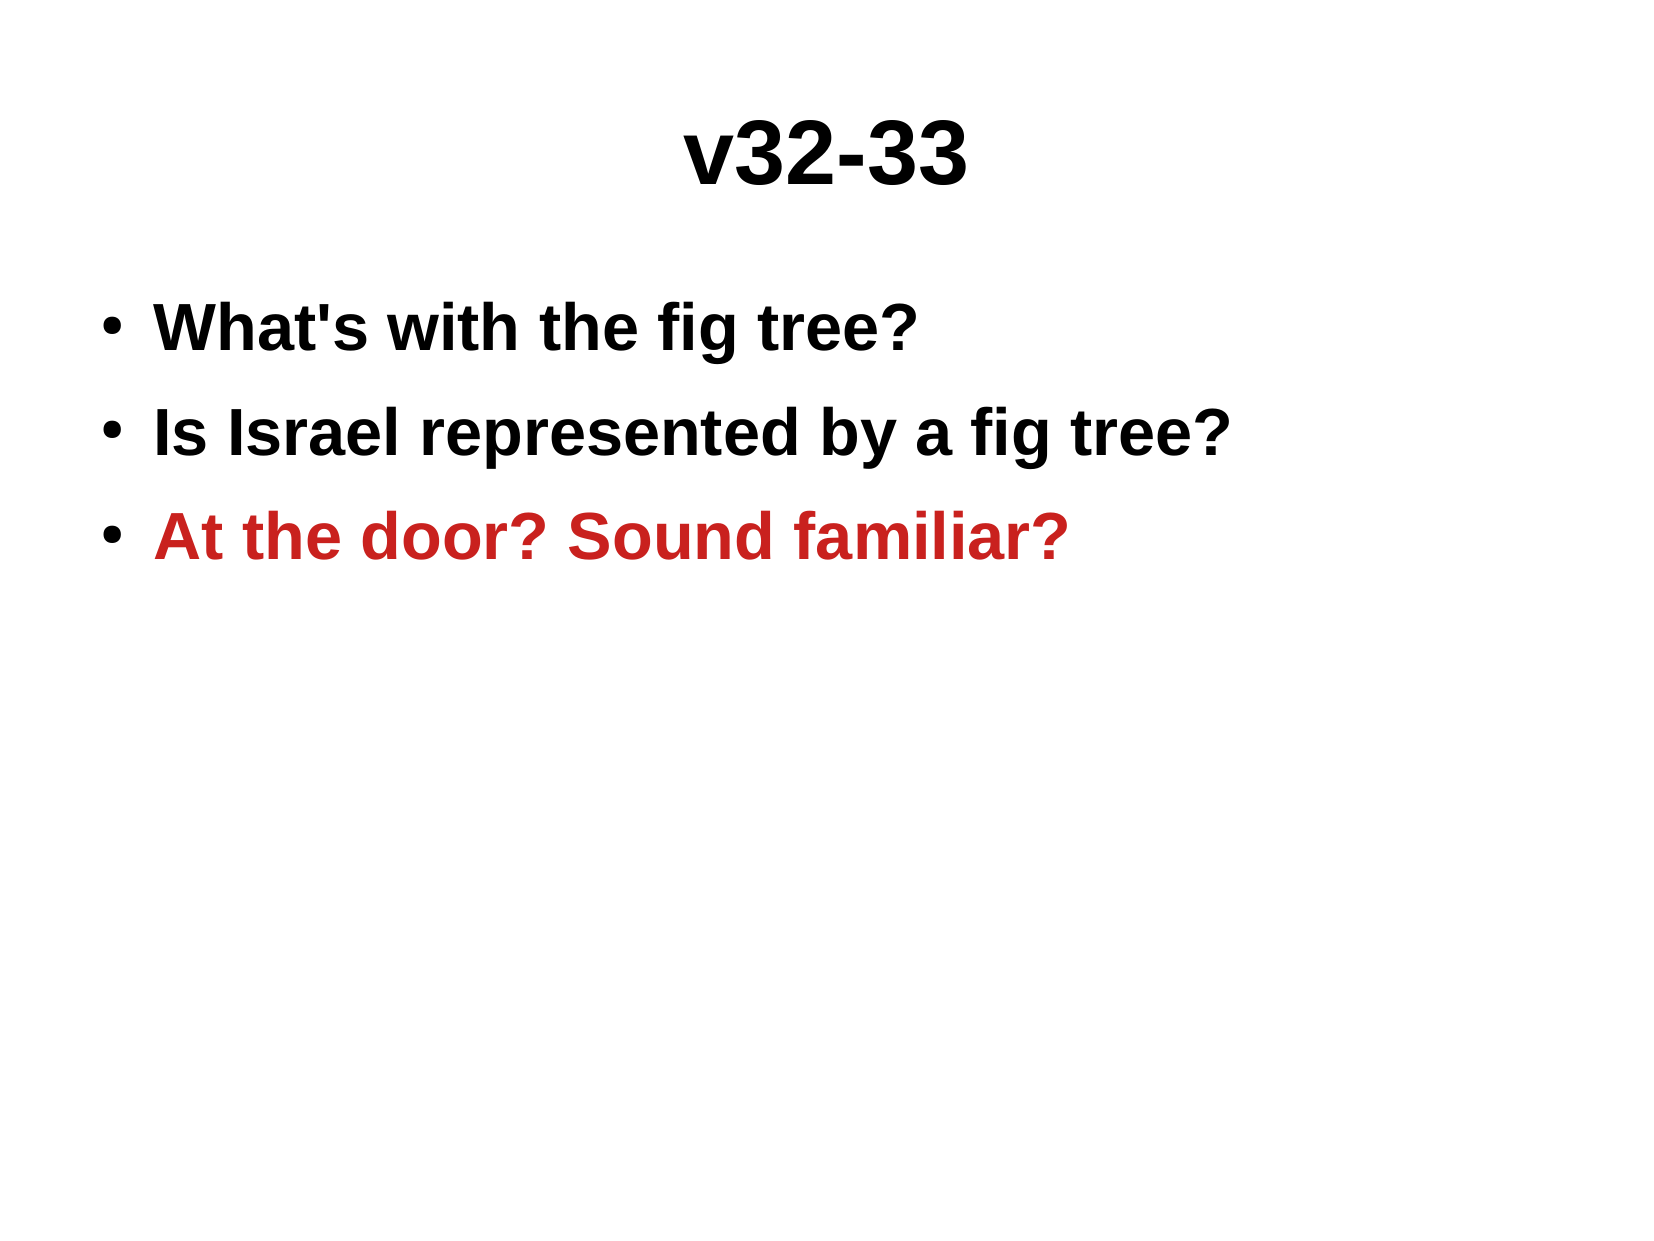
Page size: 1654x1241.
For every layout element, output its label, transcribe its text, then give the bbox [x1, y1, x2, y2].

title v32-33 [82, 49, 1571, 257]
list What's with the fig tree? Is Israel represented by a fig tree? At the door? Sound familiar? [82, 290, 1571, 1010]
